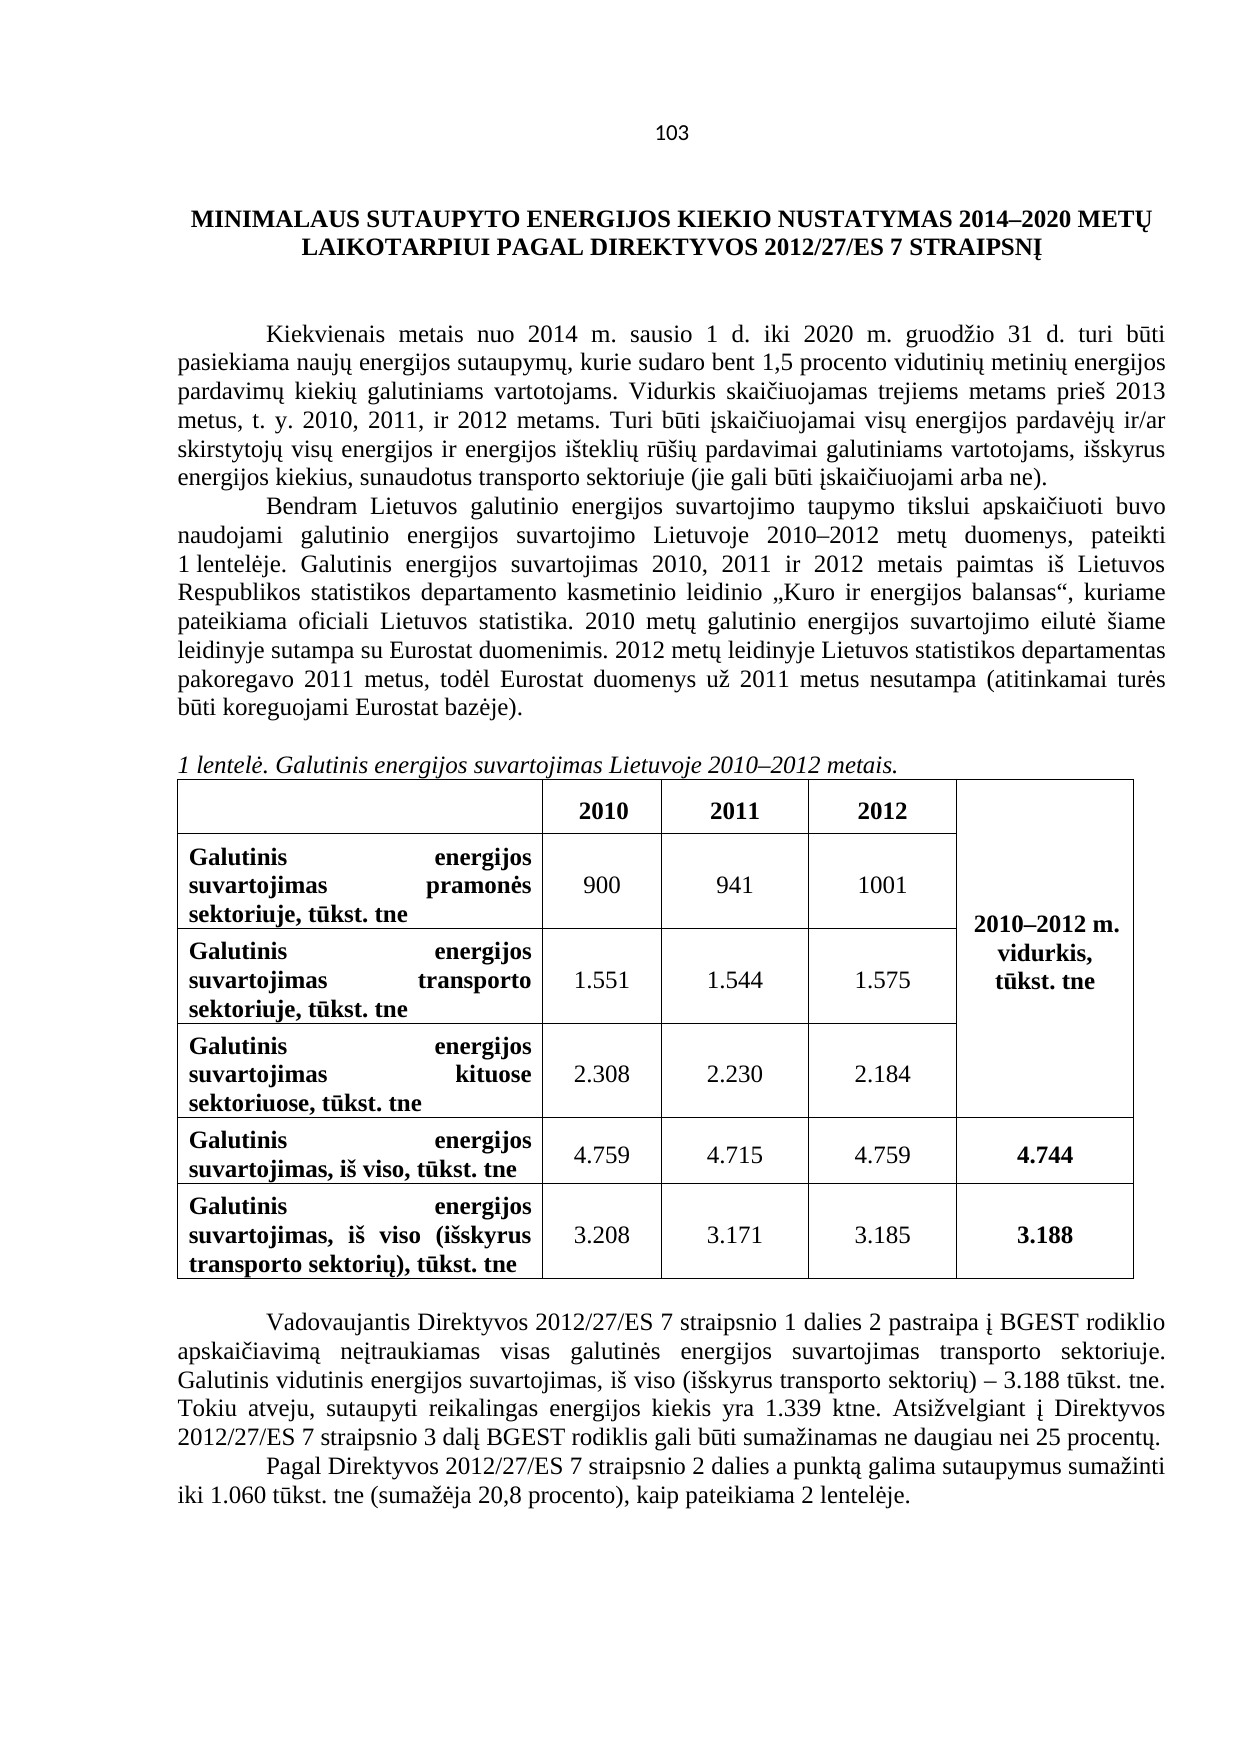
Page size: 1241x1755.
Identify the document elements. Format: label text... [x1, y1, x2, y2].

text Vadovaujantis Direktyvos 2012/27/ES 7 straipsnio 1 dalies 2 pastraipa į BGEST rodiklio apskaičiavimą neįtraukiamas visas galutinės energijos suvartojimas transporto sektoriuje. Galutinis vidutinis energijos suvartojimas, iš viso (išskyrus transporto sektorių) – 3.188 tūkst. tne. Tokiu atveju, sutaupyti reikalingas energijos kiekis yra 1.339 ktne. Atsižvelgiant į Direktyvos 2012/27/ES 7 straipsnio 3 dalį BGEST rodiklis gali būti sumažinamas ne daugiau nei 25 procentų. [177, 1307, 1166, 1451]
table_cell 3.208 [543, 1184, 661, 1277]
table_cell 4.715 [662, 1118, 808, 1183]
table_cell 2.184 [809, 1024, 956, 1117]
table_cell 3.185 [809, 1184, 956, 1277]
table_cell Galutinis energijos suvartojimas pramonės sektoriuje, tūkst. tne [178, 834, 542, 928]
table_cell Galutinis energijos suvartojimas, iš viso, tūkst. tne [178, 1118, 542, 1183]
table_cell 1001 [809, 834, 956, 928]
table_cell Galutinis energijos suvartojimas, iš viso (išskyrus transporto sektorių), tūkst. tne [178, 1184, 542, 1277]
table_header 2010 [543, 780, 661, 833]
text Kiekvienais metais nuo 2014 m. sausio 1 d. iki 2020 m. gruodžio 31 d. turi būti pasiekiama naujų energijos sutaupymų, kurie sudaro bent 1,5 procento vidutinių metinių energijos pardavimų kiekių galutiniams vartotojams. Vidurkis skaičiuojamas trejiems metams prieš 2013 metus, t. y. 2010, 2011, ir 2012 metams. Turi būti įskaičiuojamai visų energijos pardavėjų ir/ar skirstytojų visų energijos ir energijos išteklių rūšių pardavimai galutiniams vartotojams, išskyrus energijos kiekius, sunaudotus transporto sektoriuje (jie gali būti įskaičiuojami arba ne). [177, 319, 1166, 491]
text MINIMALAUS SUTAUPYTO ENERGIJOS KIEKIO NUSTATYMAS 2014–2020 METŲ LAIKOTARPIUI PAGAL DIREKTYVOS 2012/27/ES 7 STRAIPSNĮ [177, 204, 1166, 261]
table_cell 1.544 [662, 929, 808, 1022]
text Bendram Lietuvos galutinio energijos suvartojimo taupymo tikslui apskaičiuoti buvo naudojami galutinio energijos suvartojimo Lietuvoje 2010–2012 metų duomenys, pateikti 1 lentelėje. Galutinis energijos suvartojimas 2010, 2011 ir 2012 metais paimtas iš Lietuvos Respublikos statistikos departamento kasmetinio leidinio „Kuro ir energijos balansas“, kuriame pateikiama oficiali Lietuvos statistika. 2010 metų galutinio energijos suvartojimo eilutė šiame leidinyje sutampa su Eurostat duomenimis. 2012 metų leidinyje Lietuvos statistikos departamentas pakoregavo 2011 metus, todėl Eurostat duomenys už 2011 metus nesutampa (atitinkamai turės būti koreguojami Eurostat bazėje). [177, 491, 1166, 721]
table_cell 4.759 [543, 1118, 661, 1183]
table_header 2012 [809, 780, 956, 833]
table_cell 3.188 [957, 1184, 1133, 1277]
table_header 2011 [662, 780, 808, 833]
text 1 lentelė. Galutinis energijos suvartojimas Lietuvoje 2010–2012 metais. [177, 750, 1166, 779]
table_cell 4.744 [957, 1118, 1133, 1183]
table_cell 1.551 [543, 929, 661, 1022]
table_cell 900 [543, 834, 661, 928]
table_cell 1.575 [809, 929, 956, 1022]
table_cell Galutinis energijos suvartojimas kituose sektoriuose, tūkst. tne [178, 1024, 542, 1117]
table_cell 3.171 [662, 1184, 808, 1277]
table_cell 2.308 [543, 1024, 661, 1117]
table_cell Galutinis energijos suvartojimas transporto sektoriuje, tūkst. tne [178, 929, 542, 1022]
table_cell 2.230 [662, 1024, 808, 1117]
table_header 2010–2012 m. vidurkis, tūkst. tne [957, 780, 1133, 1117]
text Pagal Direktyvos 2012/27/ES 7 straipsnio 2 dalies a punktą galima sutaupymus sumažinti iki 1.060 tūkst. tne (sumažėja 20,8 procento), kaip pateikiama 2 lentelėje. [177, 1451, 1166, 1508]
table_cell 941 [662, 834, 808, 928]
table_cell 4.759 [809, 1118, 956, 1183]
table_header [178, 780, 542, 833]
